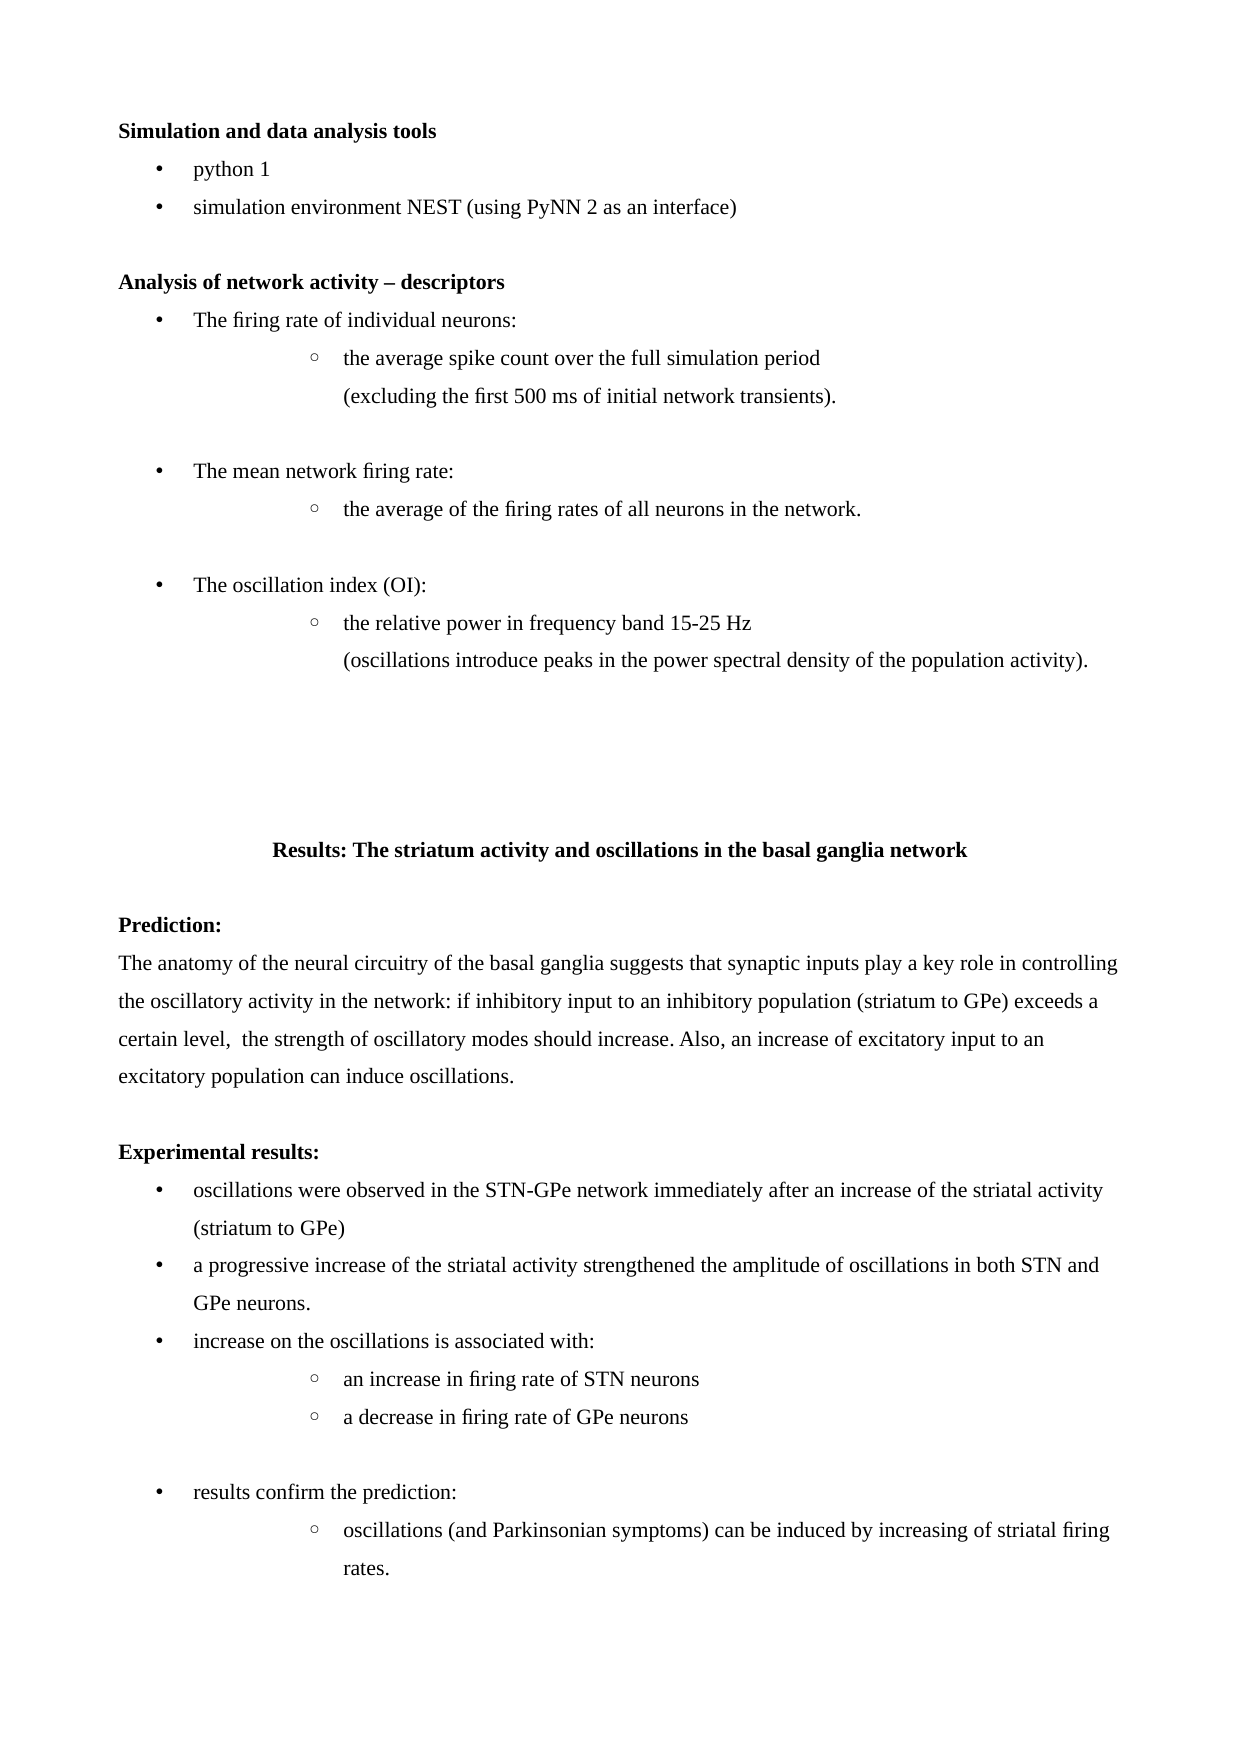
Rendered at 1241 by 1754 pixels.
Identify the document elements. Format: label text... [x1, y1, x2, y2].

list (excluding the ﬁrst 500 ms of initial network transients). [306, 383, 1122, 408]
list the average spike count over the full simulation period [306, 345, 1122, 370]
list the average of the ﬁring rates of all neurons in the network. [306, 496, 1122, 521]
list a decrease in ﬁring rate of GPe neurons [306, 1404, 1122, 1429]
list oscillations (and Parkinsonian symptoms) can be induced by increasing of striatal ﬁring rates. [306, 1517, 1122, 1580]
text Simulation and data analysis tools [118, 118, 1122, 143]
list The oscillation index (OI): [156, 572, 1122, 597]
list python 1 [156, 156, 1122, 181]
text Results: The striatum activity and oscillations in the basal ganglia network [118, 837, 1122, 862]
list (oscillations introduce peaks in the power spectral density of the population activity). [306, 647, 1122, 673]
list oscillations were observed in the STN-GPe network immediately after an increase of the striatal activity (striatum to GPe) [156, 1177, 1122, 1240]
text Analysis of network activity – descriptors [118, 269, 1122, 294]
list the relative power in frequency band 15-25 Hz [306, 610, 1122, 635]
list increase on the oscillations is associated with: [156, 1328, 1122, 1353]
text Experimental results: [118, 1139, 1122, 1164]
list a progressive increase of the striatal activity strengthened the amplitude of oscillations in both STN and GPe neurons. [156, 1252, 1122, 1316]
text The anatomy of the neural circuitry of the basal ganglia suggests that synaptic inputs play a key role in controlling the oscillatory activity in the network: if inhibitory input to an inhibitory population (striatum to GPe) exceeds a certain level, the strength of oscillatory modes should increase. Also, an increase of excitatory input to an excitatory population can induce oscillations. [118, 950, 1122, 1089]
list The ﬁring rate of individual neurons: [156, 307, 1122, 332]
list The mean network ﬁring rate: [156, 458, 1122, 484]
list simulation environment NEST (using PyNN 2 as an interface) [156, 194, 1122, 219]
list results confirm the prediction: [156, 1479, 1122, 1504]
list an increase in ﬁring rate of STN neurons [306, 1366, 1122, 1391]
text Prediction: [118, 912, 1122, 937]
